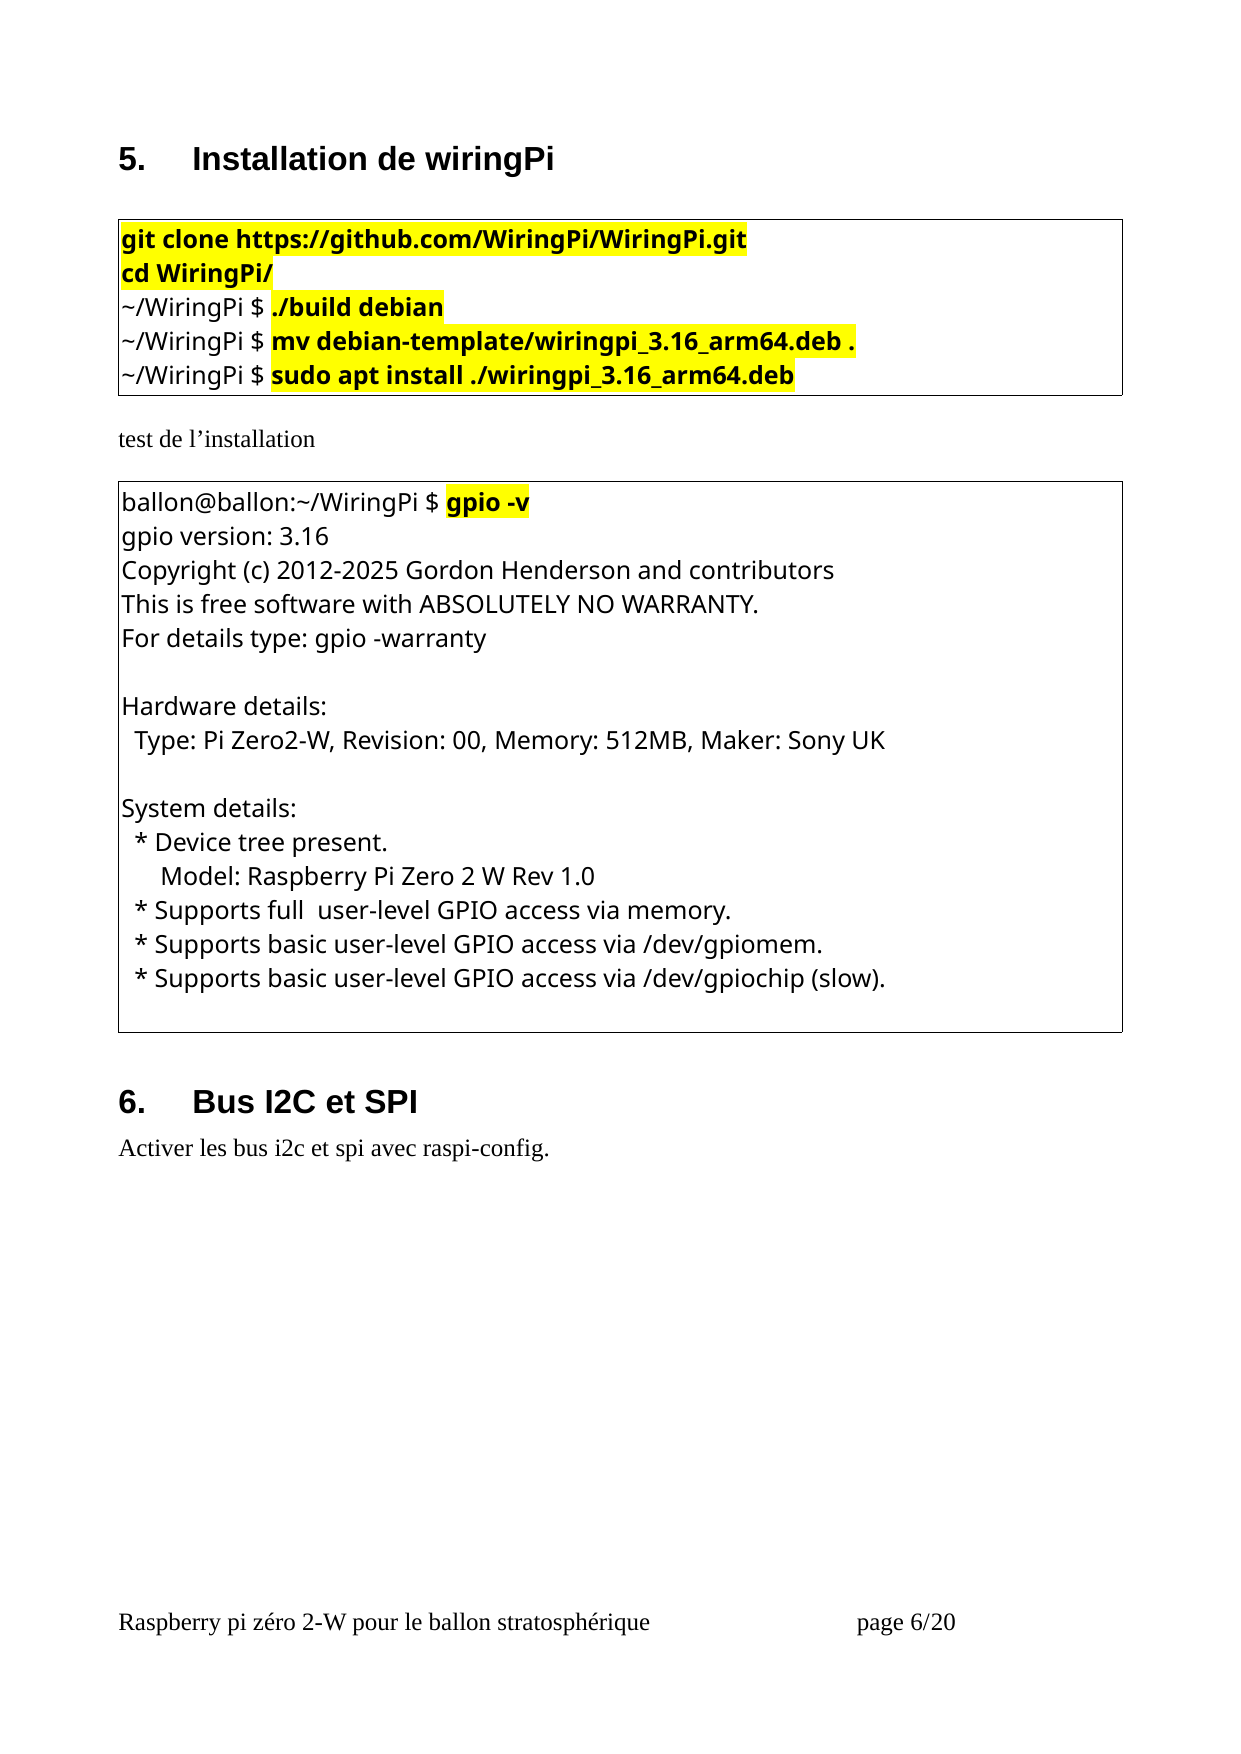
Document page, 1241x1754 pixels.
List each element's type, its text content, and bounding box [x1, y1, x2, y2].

text * Supports basic user-level GPIO access via /dev/gpiomem. [119, 924, 1122, 958]
text git clone https://github.com/WiringPi/WiringPi.git cd WiringPi/ ~/WiringPi $ ./build debian ~/WiringPi $ mv debian-template/wiringpi_3.16_arm64.deb . ~/WiringPi $ sudo apt install ./wiringpi_3.16_arm64.deb [119, 220, 1122, 395]
text test de l’installation [118, 424, 1122, 452]
text * Supports basic user-level GPIO access via /dev/gpiochip (slow). [119, 958, 1122, 995]
text Type: Pi Zero2-W, Revision: 00, Memory: 512MB, Maker: Sony UK [119, 720, 1122, 757]
text * Device tree present. [119, 822, 1122, 856]
text * Supports full user-level GPIO access via memory. [119, 890, 1122, 924]
text Activer les bus i2c et spi avec raspi-config. [118, 1133, 1122, 1162]
text System details: [119, 788, 1122, 822]
text gpio version: 3.16 [119, 515, 1122, 549]
text For details type: gpio -warranty [119, 617, 1122, 654]
text Copyright (c) 2012-2025 Gordon Henderson and contributors [119, 549, 1122, 583]
text This is free software with ABSOLUTELY NO WARRANTY. [119, 583, 1122, 617]
text Model: Raspberry Pi Zero 2 W Rev 1.0 [119, 856, 1122, 890]
subtitle Bus I2C et SPI [118, 1082, 1122, 1120]
text ballon@ballon:~/WiringPi $ gpio -v [119, 482, 1122, 515]
text Hardware details: [119, 686, 1122, 720]
subtitle Installation de wiringPi [118, 139, 1122, 177]
